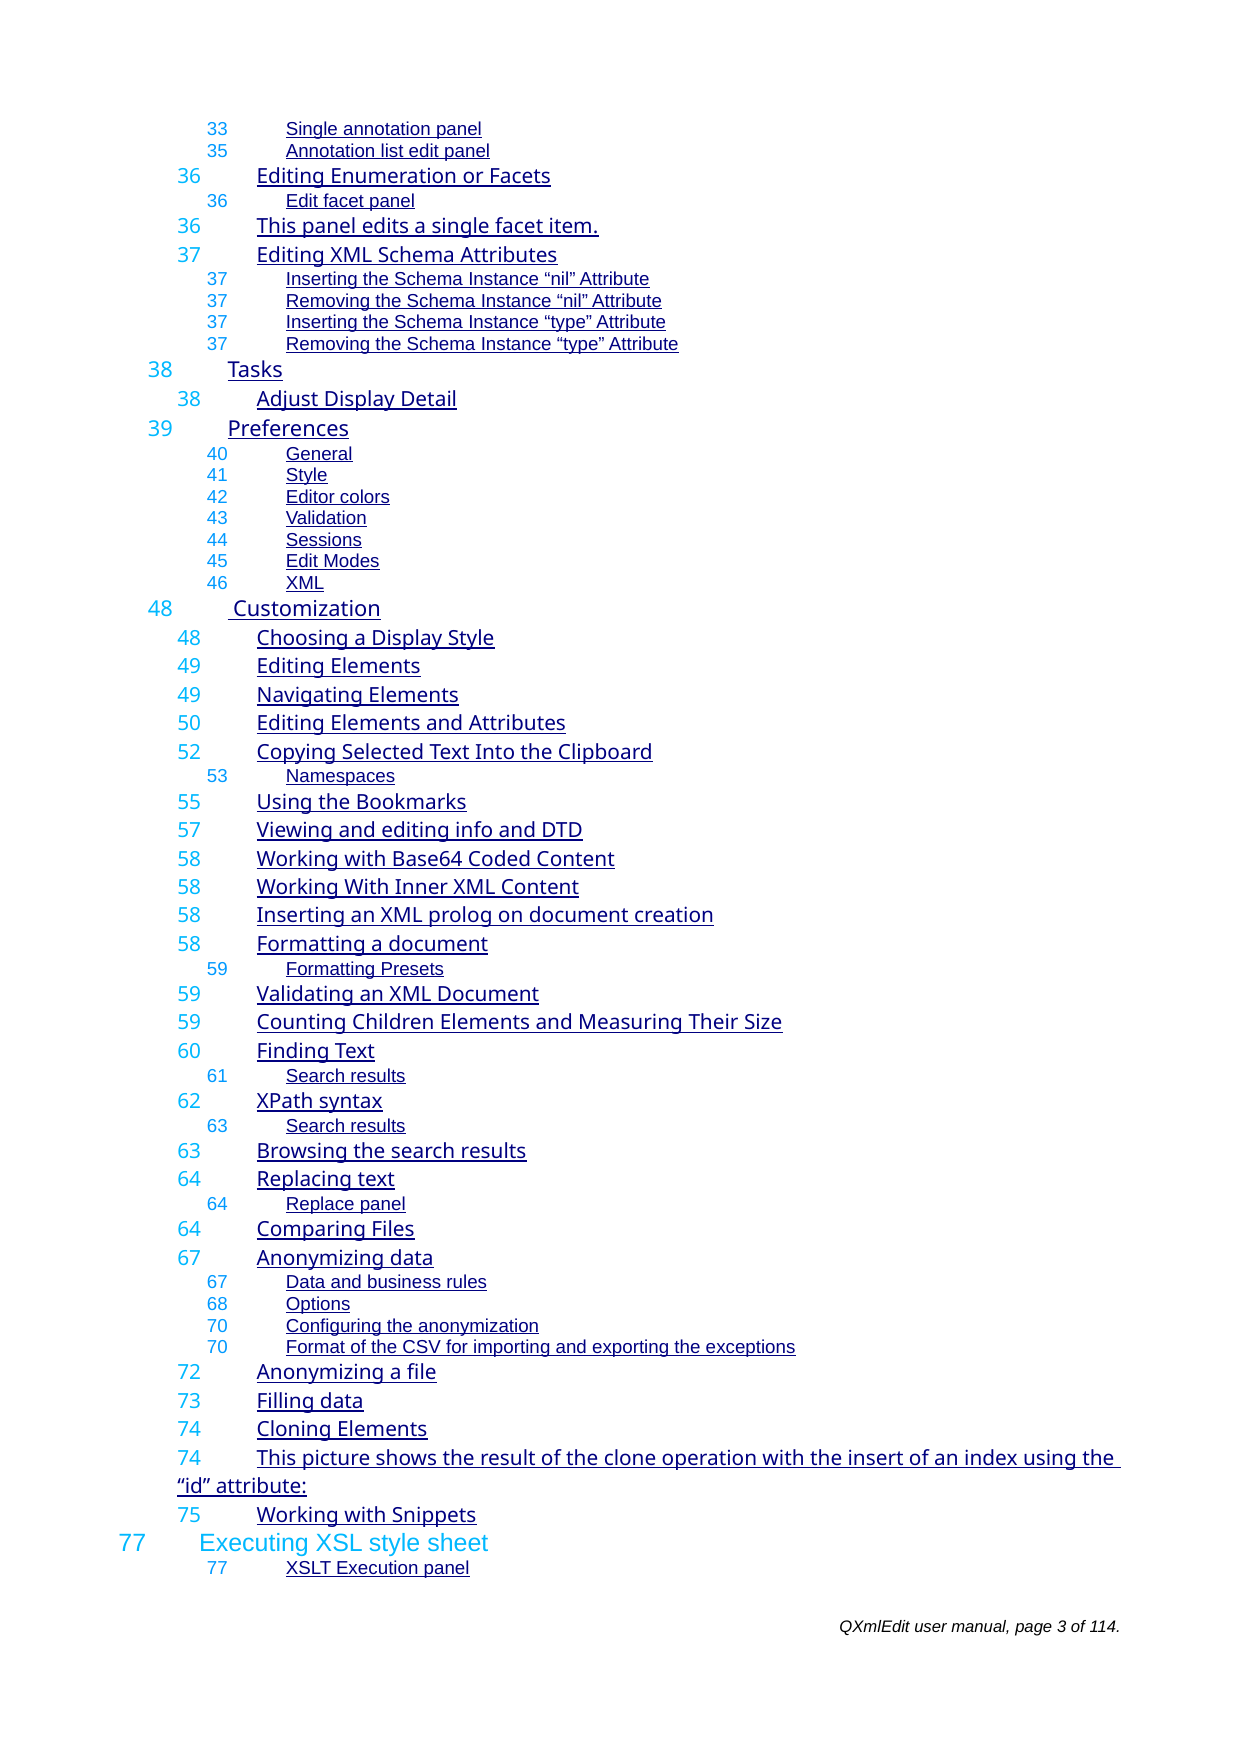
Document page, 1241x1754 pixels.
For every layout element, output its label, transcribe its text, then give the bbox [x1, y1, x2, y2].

text 74 Cloning Elements [177, 1414, 1122, 1443]
text 48 Customization [148, 593, 1122, 623]
text 64 Replacing text [177, 1164, 1122, 1193]
text 41 Style [207, 464, 1122, 486]
text 70 Configuring the anonymization [207, 1314, 1122, 1336]
text 53 Namespaces [207, 765, 1122, 787]
text 44 Sessions [207, 529, 1122, 550]
text 35 Annotation list edit panel [207, 140, 1122, 161]
text 61 Search results [207, 1064, 1122, 1086]
text 49 Editing Elements [177, 652, 1122, 680]
text 42 Editor colors [207, 486, 1122, 507]
text 36 This panel edits a single facet item. [177, 211, 1122, 240]
text 72 Anonymizing a file [177, 1357, 1122, 1386]
text 37 Removing the Schema Instance “nil” Attribute [207, 290, 1122, 311]
text 38 Tasks [148, 354, 1122, 384]
text 36 Edit facet panel [207, 190, 1122, 211]
text 59 Formatting Presets [207, 957, 1122, 979]
text 45 Edit Modes [207, 550, 1122, 572]
text 50 Editing Elements and Attributes [177, 708, 1122, 737]
text 64 Replace panel [207, 1193, 1122, 1214]
text 70 Format of the CSV for importing and exporting the exceptions [207, 1336, 1122, 1357]
text 55 Using the Bookmarks [177, 787, 1122, 815]
text 40 General [207, 442, 1122, 464]
text 73 Filling data [177, 1386, 1122, 1414]
text 33 Single annotation panel [207, 118, 1122, 140]
text 67 Data and business rules [207, 1271, 1122, 1293]
text 38 Adjust Display Detail [177, 384, 1122, 413]
text 37 Removing the Schema Instance “type” Attribute [207, 333, 1122, 354]
text 58 Working with Base64 Coded Content [177, 844, 1122, 872]
text 57 Viewing and editing info and DTD [177, 815, 1122, 844]
text 37 Inserting the Schema Instance “type” Attribute [207, 311, 1122, 333]
text 68 Options [207, 1293, 1122, 1314]
text 46 XML [207, 572, 1122, 593]
text 75 Working with Snippets [177, 1500, 1122, 1528]
text 63 Browsing the search results [177, 1136, 1122, 1164]
text 37 Inserting the Schema Instance “nil” Attribute [207, 268, 1122, 290]
text 63 Search results [207, 1114, 1122, 1136]
text 77 Executing XSL style sheet [118, 1528, 1122, 1557]
text 60 Finding Text [177, 1036, 1122, 1064]
text 37 Editing XML Schema Attributes [177, 240, 1122, 268]
text 58 Inserting an XML prolog on document creation [177, 901, 1122, 929]
text 52 Copying Selected Text Into the Clipboard [177, 737, 1122, 765]
text 67 Anonymizing data [177, 1243, 1122, 1271]
text 36 Editing Enumeration or Facets [177, 161, 1122, 190]
text 39 Preferences [148, 413, 1122, 442]
text 77 XSLT Execution panel [207, 1557, 1122, 1578]
text 49 Navigating Elements [177, 680, 1122, 708]
text 74 This picture shows the result of the clone operation with the insert of an index using the “id” attribute: [177, 1443, 1122, 1500]
text 59 Validating an XML Document [177, 979, 1122, 1007]
text 62 XPath syntax [177, 1086, 1122, 1114]
text 64 Comparing Files [177, 1214, 1122, 1243]
text 43 Validation [207, 507, 1122, 529]
text 59 Counting Children Elements and Measuring Their Size [177, 1007, 1122, 1036]
text 58 Working With Inner XML Content [177, 872, 1122, 901]
text 48 Choosing a Display Style [177, 623, 1122, 652]
text 58 Formatting a document [177, 929, 1122, 957]
